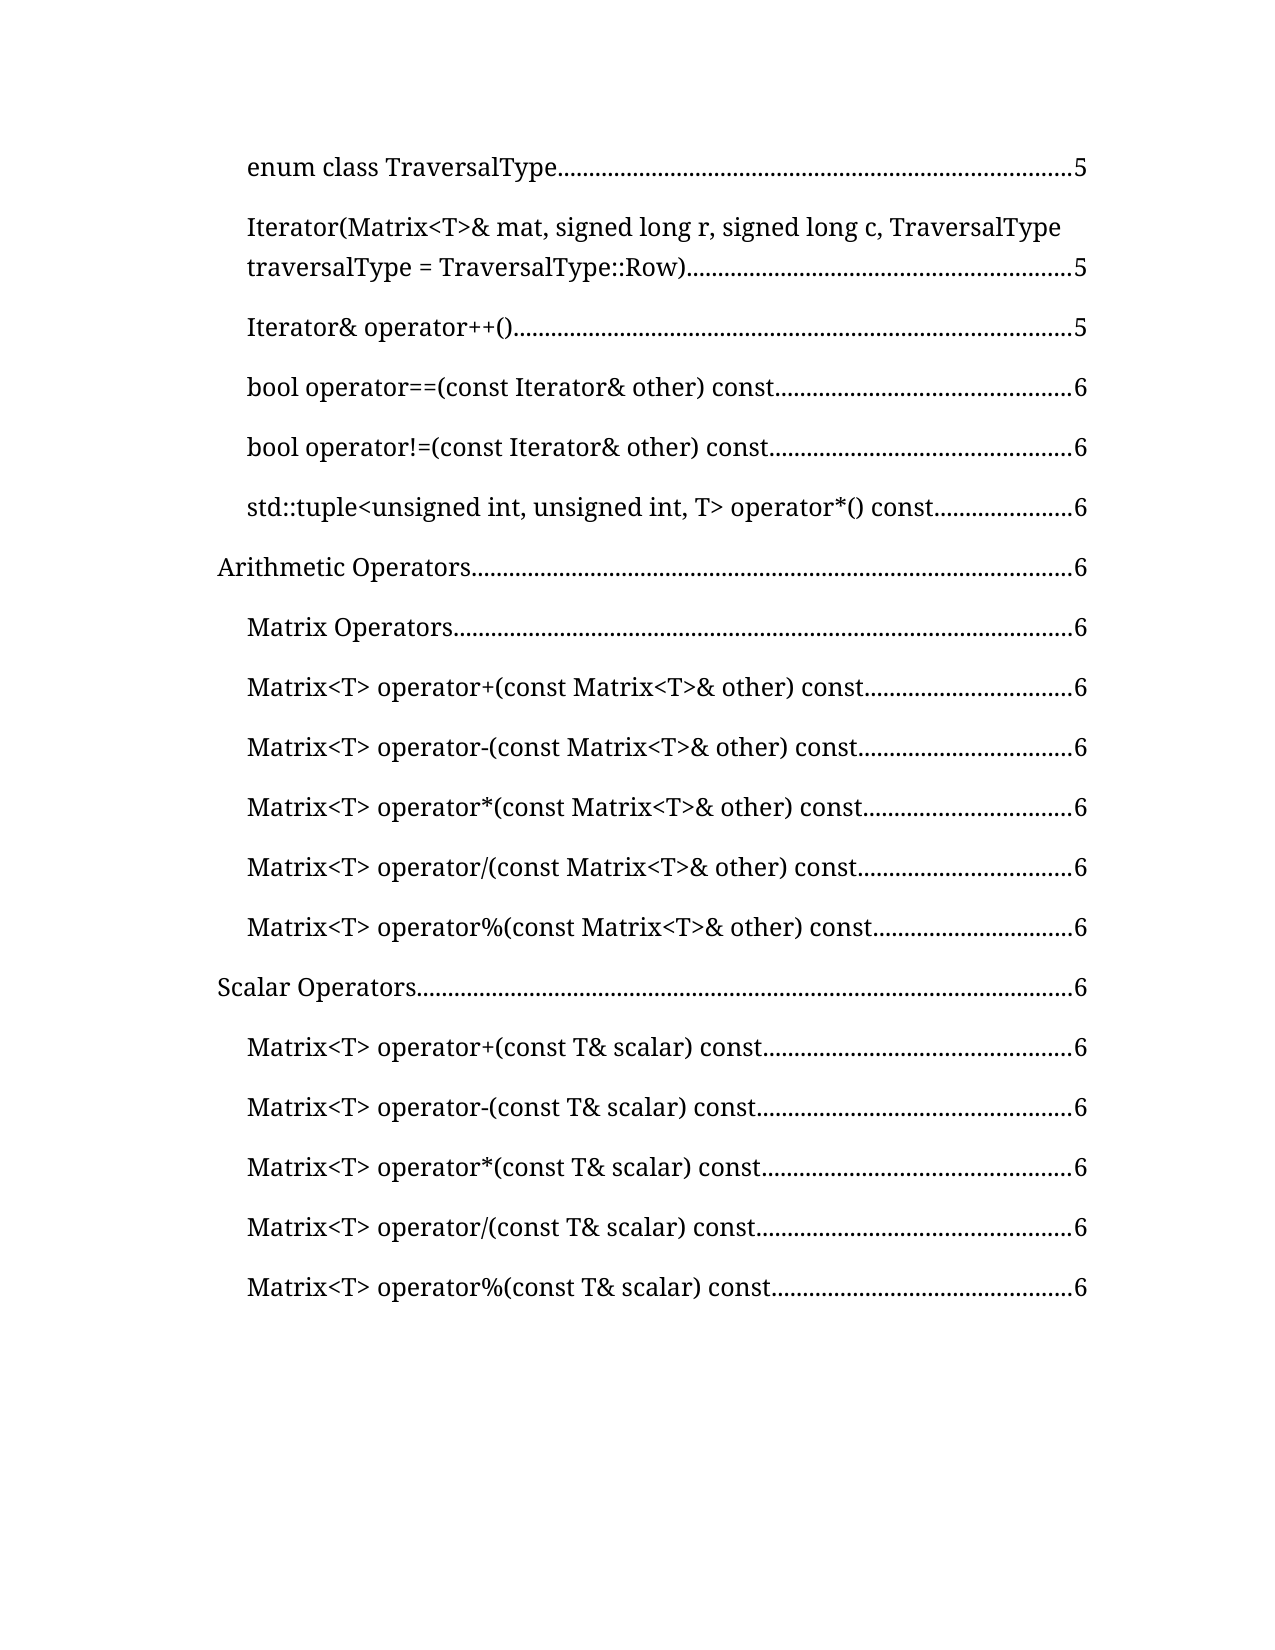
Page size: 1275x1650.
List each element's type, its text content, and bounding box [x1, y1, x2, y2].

text Scalar Operators 6 [217, 969, 1087, 1003]
text Matrix<T> operator%(const Matrix<T>& other) const 6 [247, 909, 1087, 943]
text Matrix<T> operator/(const T& scalar) const 6 [247, 1209, 1087, 1243]
text enum class TraversalType 5 [247, 150, 1087, 184]
text Matrix<T> operator-(const Matrix<T>& other) const 6 [247, 729, 1087, 763]
text std::tuple<unsigned int, unsigned int, T> operator*() const 6 [247, 489, 1087, 523]
text Matrix<T> operator+(const Matrix<T>& other) const 6 [247, 669, 1087, 703]
text Arithmetic Operators 6 [217, 549, 1087, 583]
text bool operator!=(const Iterator& other) const 6 [247, 429, 1087, 463]
text Matrix<T> operator/(const Matrix<T>& other) const 6 [247, 849, 1087, 883]
text Matrix<T> operator*(const T& scalar) const 6 [247, 1149, 1087, 1183]
text Matrix<T> operator*(const Matrix<T>& other) const 6 [247, 789, 1087, 823]
text Matrix Operators 6 [247, 609, 1087, 643]
text Iterator& operator++() 5 [247, 309, 1087, 343]
text Iterator(Matrix<T>& mat, signed long r, signed long c, TraversalType traversalType = TraversalType::Row) 5 [247, 210, 1087, 283]
text bool operator==(const Iterator& other) const 6 [247, 369, 1087, 403]
text Matrix<T> operator%(const T& scalar) const 6 [247, 1269, 1087, 1303]
text Matrix<T> operator-(const T& scalar) const 6 [247, 1089, 1087, 1123]
text Matrix<T> operator+(const T& scalar) const 6 [247, 1029, 1087, 1063]
